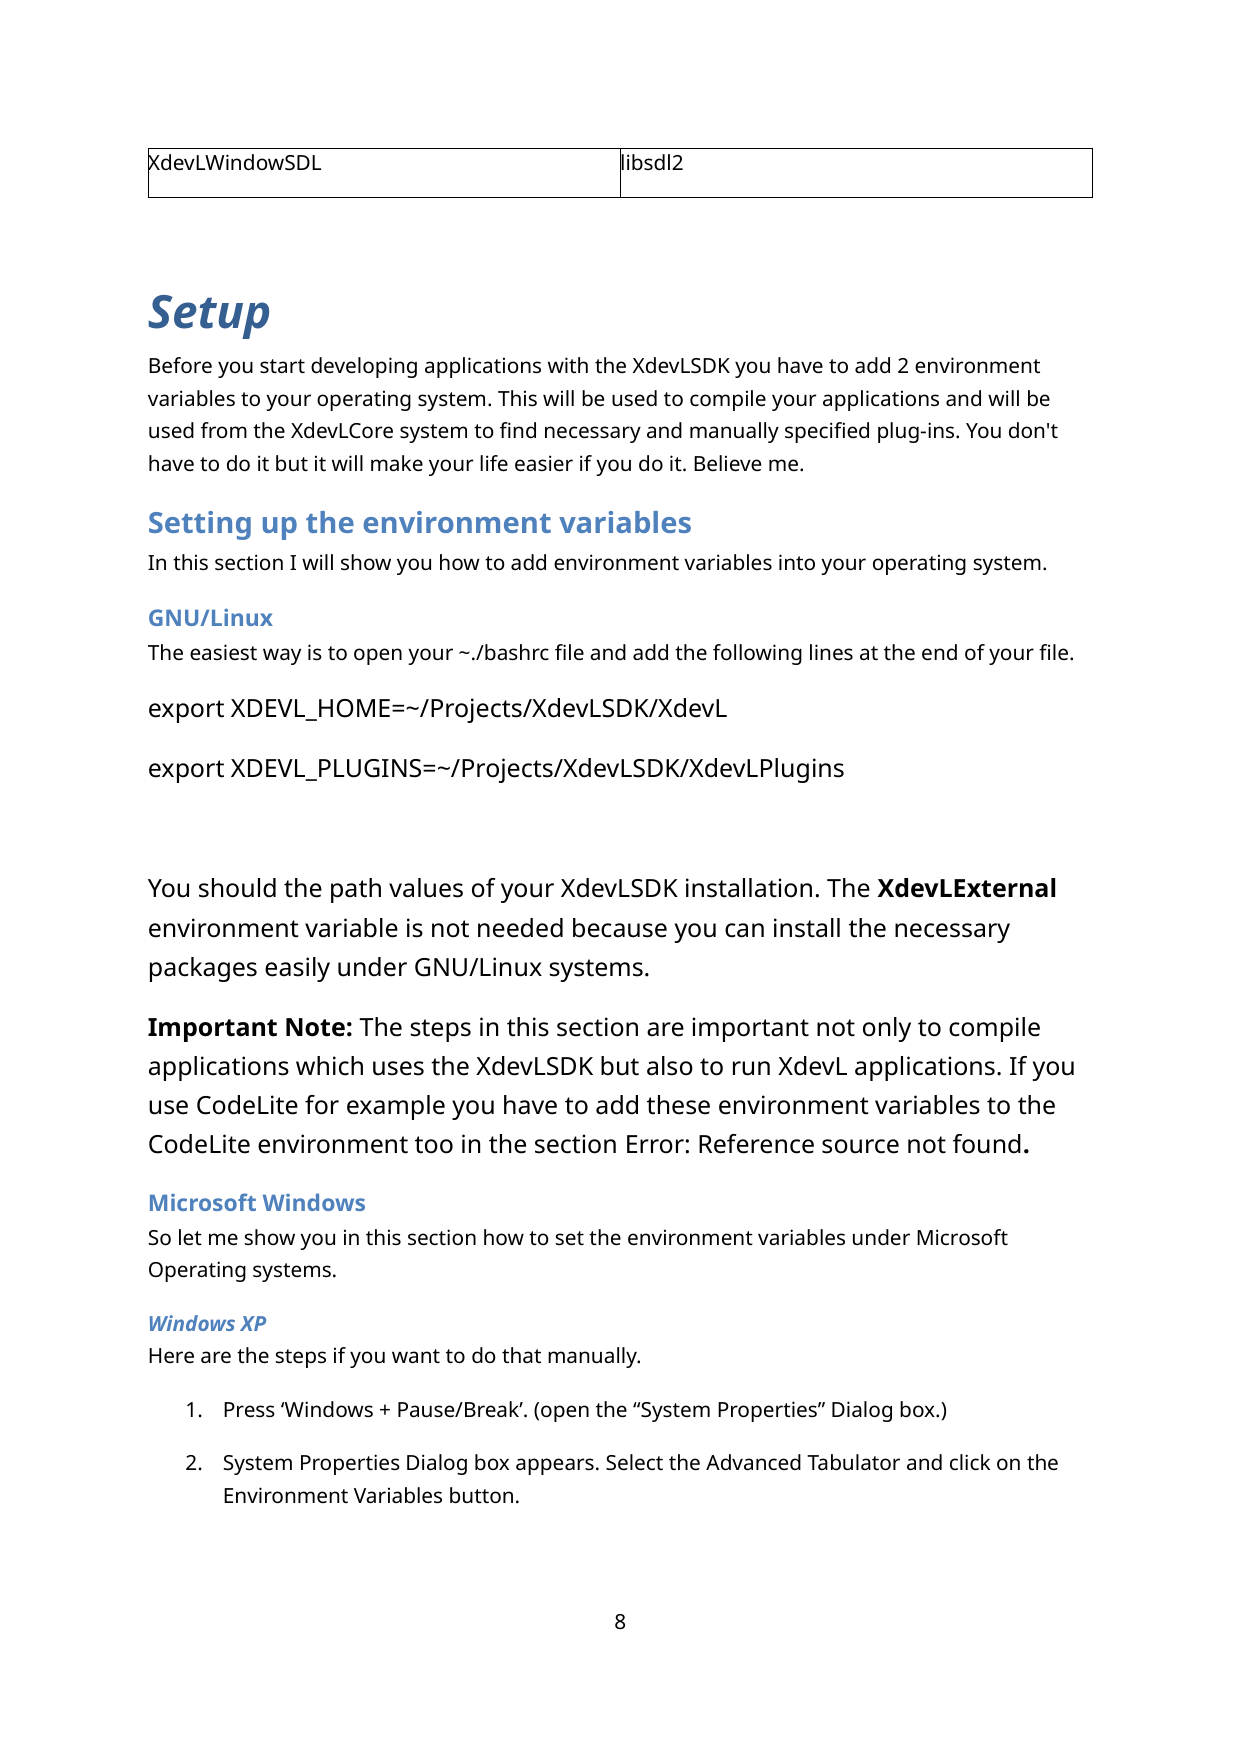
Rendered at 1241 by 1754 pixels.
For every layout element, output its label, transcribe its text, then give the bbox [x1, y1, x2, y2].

text Important Note: The steps in this section are important not only to compile applications which uses the XdevLSDK but also to run XdevL applications. If you use CodeLite for example you have to add these environment variables to the CodeLite environment too in the section Error: Reference source not found. [148, 1009, 1092, 1161]
list Press ‘Windows + Pause/Break’. (open the “System Properties” Dialog box.) [185, 1395, 1092, 1423]
text In this section I will show you how to add environment variables into your operating system. [148, 548, 1092, 577]
subtitle Microsoft Windows [148, 1187, 1092, 1218]
text So let me show you in this section how to set the environment variables under Microsoft Operating systems. [148, 1223, 1092, 1284]
text The easiest way is to open your ~./bashrc file and add the following lines at the end of your file. [148, 638, 1092, 666]
subtitle Windows XP [148, 1309, 1092, 1337]
subtitle GNU/Linux [148, 602, 1092, 633]
table_cell libsdl2 [621, 149, 1092, 197]
text You should the path values of your XdevLSDK installation. The XdevLExternal environment variable is not needed because you can install the necessary packages easily under GNU/Linux systems. [148, 871, 1092, 983]
subtitle Setup [148, 280, 1092, 342]
subtitle Setting up the environment variables [148, 503, 1092, 542]
text Here are the steps if you want to do that manually. [148, 1341, 1092, 1370]
text export XDEVL_PLUGINS=~/Projects/XdevLSDK/XdevLPlugins [148, 751, 1092, 785]
text export XDEVL_HOME=~/Projects/XdevLSDK/XdevL [148, 691, 1092, 725]
table_cell XdevLWindowSDL [149, 149, 620, 197]
list System Properties Dialog box appears. Select the Advanced Tabulator and click on the Environment Variables button. [185, 1448, 1092, 1509]
text Before you start developing applications with the XdevLSDK you have to add 2 environment variables to your operating system. This will be used to compile your applications and will be used from the XdevLCore system to find necessary and manually specified plug-ins. You don't have to do it but it will make your life easier if you do it. Believe me. [148, 351, 1092, 478]
